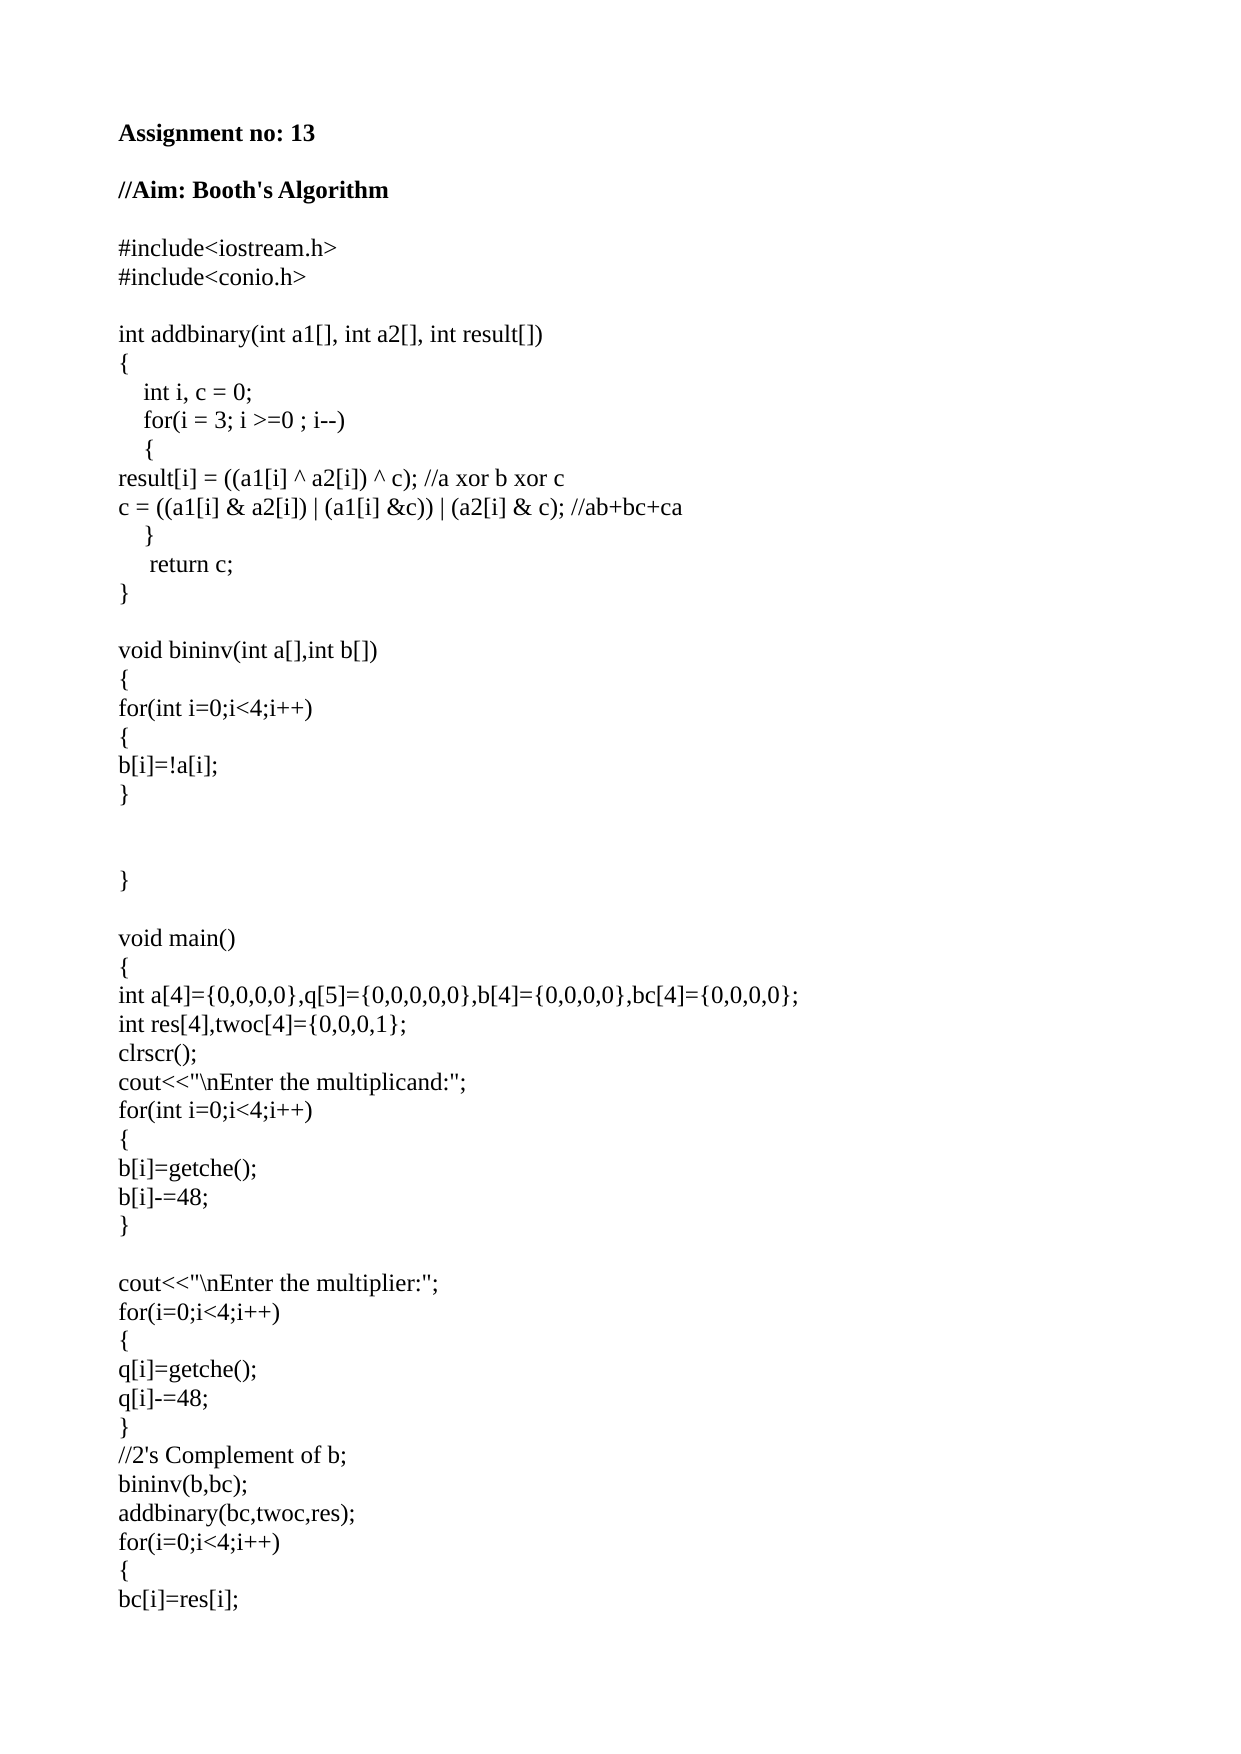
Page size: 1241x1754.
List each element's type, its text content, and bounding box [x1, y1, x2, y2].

text } [118, 866, 1122, 894]
text int i, c = 0; [118, 377, 1122, 406]
text cout<<"\nEnter the multiplier:"; [118, 1268, 1122, 1297]
text b[i]=!a[i]; [118, 751, 1122, 779]
text b[i]-=48; [118, 1182, 1122, 1211]
text } [118, 1211, 1122, 1239]
text bininv(b,bc); [118, 1469, 1122, 1498]
text int a[4]={0,0,0,0},q[5]={0,0,0,0,0},b[4]={0,0,0,0},bc[4]={0,0,0,0}; [118, 981, 1122, 1009]
text for(i = 3; i >=0 ; i--) [118, 406, 1122, 434]
text result[i] = ((a1[i] ^ a2[i]) ^ c); //a xor b xor c [118, 463, 1122, 492]
text //Aim: Booth's Algorithm [118, 176, 1122, 204]
text { [118, 952, 1122, 981]
text { [118, 1326, 1122, 1354]
text { [118, 664, 1122, 693]
text //2's Complement of b; [118, 1441, 1122, 1469]
text for(int i=0;i<4;i++) [118, 1096, 1122, 1124]
text int res[4],twoc[4]={0,0,0,1}; [118, 1009, 1122, 1038]
text q[i]-=48; [118, 1383, 1122, 1412]
text int addbinary(int a1[], int a2[], int result[]) [118, 319, 1122, 348]
text c = ((a1[i] & a2[i]) | (a1[i] &c)) | (a2[i] & c); //ab+bc+ca [118, 492, 1122, 521]
text for(i=0;i<4;i++) [118, 1297, 1122, 1326]
text } [118, 521, 1122, 549]
text cout<<"\nEnter the multiplicand:"; [118, 1067, 1122, 1096]
text { [118, 434, 1122, 463]
text q[i]=getche(); [118, 1354, 1122, 1383]
text void main() [118, 923, 1122, 952]
text addbinary(bc,twoc,res); [118, 1498, 1122, 1527]
text #include<iostream.h> [118, 233, 1122, 262]
text } [118, 1412, 1122, 1441]
text Assignment no: 13 [118, 118, 1122, 147]
text #include<conio.h> [118, 262, 1122, 291]
text { [118, 1124, 1122, 1153]
text { [118, 348, 1122, 377]
text for(int i=0;i<4;i++) [118, 693, 1122, 722]
text { [118, 722, 1122, 751]
text return c; [118, 549, 1122, 578]
text { [118, 1556, 1122, 1584]
text b[i]=getche(); [118, 1153, 1122, 1182]
text clrscr(); [118, 1038, 1122, 1067]
text for(i=0;i<4;i++) [118, 1527, 1122, 1556]
text bc[i]=res[i]; [118, 1584, 1122, 1613]
text } [118, 779, 1122, 808]
text void bininv(int a[],int b[]) [118, 636, 1122, 664]
text } [118, 578, 1122, 607]
